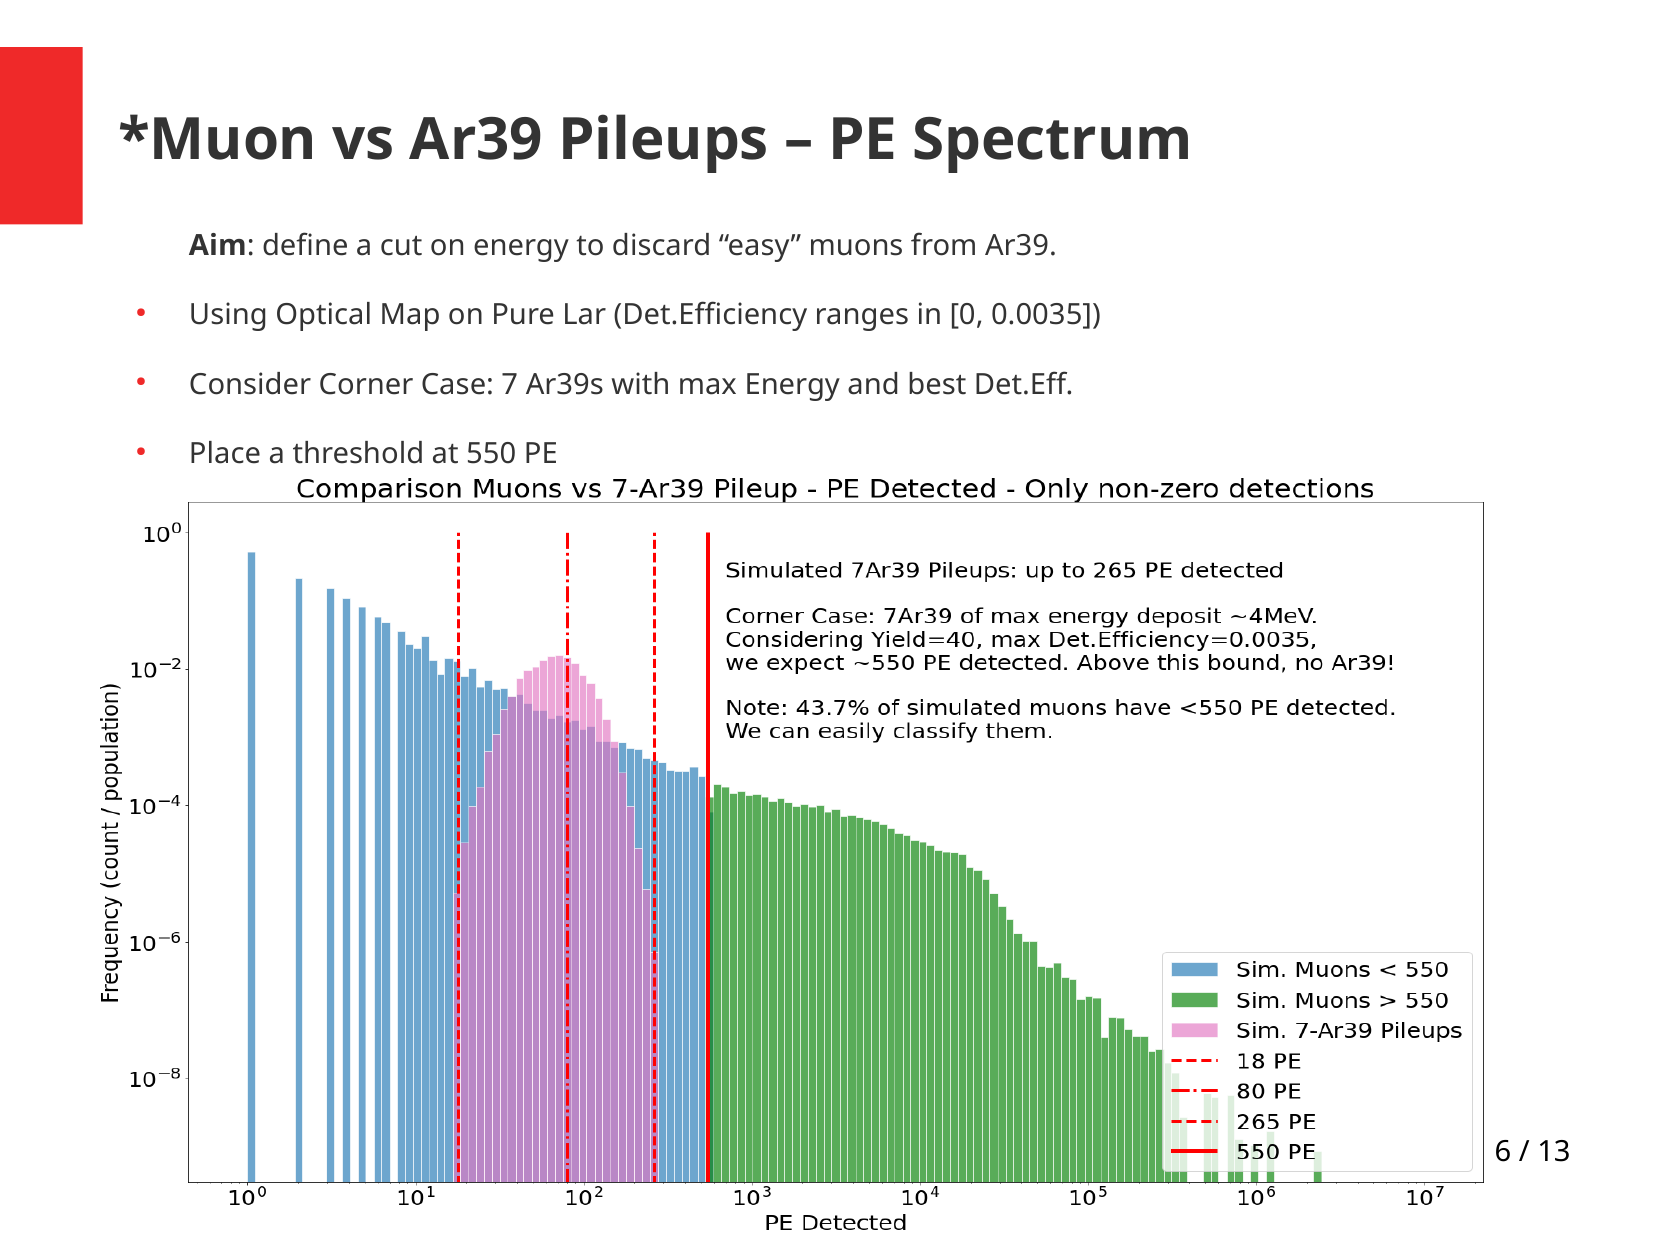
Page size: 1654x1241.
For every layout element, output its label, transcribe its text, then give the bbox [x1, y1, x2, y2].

list Aim: define a cut on energy to discard “easy” muons from Ar39. Using Optical Map on Pure Lar (Det.Efficiency ranges in [0, 0.0035]) Consider Corner Case: 7 Ar39s with max Energy and best Det.Eff. Place a threshold at 550 PE [118, 224, 1536, 414]
title *Muon vs Ar39 Pileups – PE Spectrum [118, 49, 1571, 225]
picture [94, 472, 1489, 1239]
